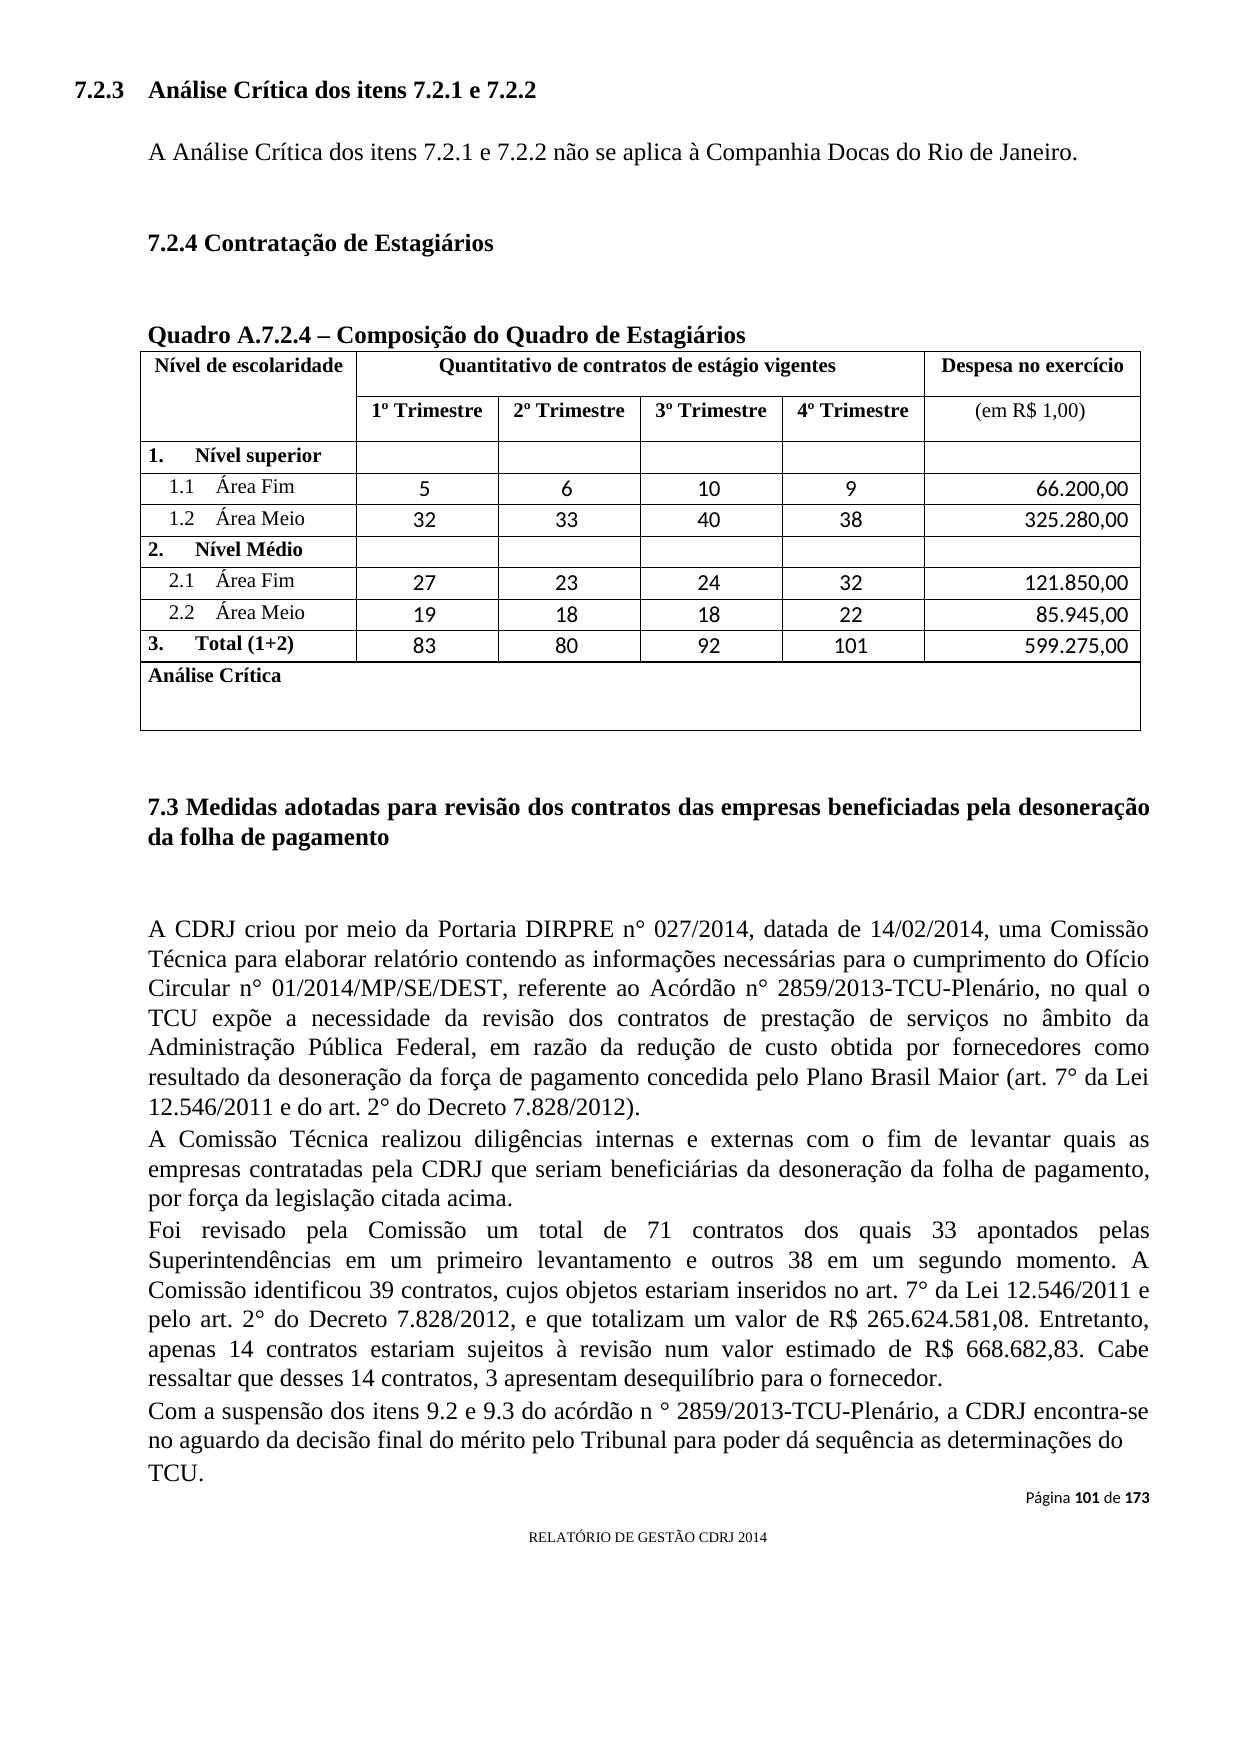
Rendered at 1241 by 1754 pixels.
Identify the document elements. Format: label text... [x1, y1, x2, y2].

text RELATÓRIO DE GESTÃO CDRJ 2014 [148, 1529, 1151, 1546]
table_cell 6 [499, 474, 640, 504]
table_cell 9 [783, 474, 924, 504]
table_cell 1. Nível superior [141, 442, 356, 473]
table_cell 85.945,00 [925, 600, 1140, 630]
table_cell 1.2 Área Meio [141, 505, 356, 536]
table_cell 101 [783, 631, 924, 661]
text Com a suspensão dos itens 9.2 e 9.3 do acórdão n ° 2859/2013-TCU-Plenário, a CDRJ encontra-se no aguardo da decisão final do mérito pelo Tribunal para poder dá sequência as determinações do [148, 1396, 1151, 1454]
table_cell 3. Total (1+2) [141, 631, 356, 661]
table_cell 23 [499, 568, 640, 598]
table_cell 2.2 Área Meio [141, 600, 356, 630]
table_cell [499, 537, 640, 567]
table_cell [924, 663, 1140, 730]
table_cell 1º Trimestre [357, 397, 498, 441]
table_cell [357, 442, 498, 473]
table_cell 24 [641, 568, 782, 598]
table_cell 121.850,00 [925, 568, 1140, 598]
table_cell 10 [641, 474, 782, 504]
text Página 101 de 173 [148, 1488, 1153, 1508]
text A Comissão Técnica realizou diligências internas e externas com o fim de levantar quais as empresas contratadas pela CDRJ que seriam beneficiárias da desoneração da folha de pagamento, por força da legislação citada acima. [148, 1124, 1151, 1212]
text 7.2.4 Contratação de Estagiários [147, 228, 1151, 257]
table_cell 2º Trimestre [499, 397, 640, 441]
table_cell [356, 663, 924, 730]
table_cell [641, 442, 782, 473]
table_cell 27 [357, 568, 498, 598]
table_cell [783, 537, 924, 567]
table_cell 32 [783, 568, 924, 598]
text 7.3 Medidas adotadas para revisão dos contratos das empresas beneficiadas pela desoneração da folha de pagamento [147, 792, 1151, 851]
table_cell 1.1 Área Fim [141, 474, 356, 504]
table_cell (em R$ 1,00) [925, 397, 1140, 441]
table_cell 22 [783, 600, 924, 630]
table_cell 5 [357, 474, 498, 504]
table_cell 38 [783, 505, 924, 536]
table_cell [925, 442, 1140, 473]
table_cell 33 [499, 505, 640, 536]
table_cell 325.280,00 [925, 505, 1140, 536]
text A CDRJ criou por meio da Portaria DIRPRE n° 027/2014, datada de 14/02/2014, uma Comissão Técnica para elaborar relatório contendo as informações necessárias para o cumprimento do Ofício Circular n° 01/2014/MP/SE/DEST, referente ao Acórdão n° 2859/2013-TCU-Plenário, no qual o TCU expõe a necessidade da revisão dos contratos de prestação de serviços no âmbito da Administração Pública Federal, em razão da redução de custo obtida por fornecedores como resultado da desoneração da força de pagamento concedida pelo Plano Brasil Maior (art. 7° da Lei 12.546/2011 e do art. 2° do Decreto 7.828/2012). [148, 914, 1151, 1120]
table_cell [357, 537, 498, 567]
table_cell 2. Nível Médio [141, 537, 356, 567]
text Quadro A.7.2.4 – Composição do Quadro de Estagiários [147, 320, 1151, 349]
text Foi revisado pela Comissão um total de 71 contratos dos quais 33 apontados pelas Superintendências em um primeiro levantamento e outros 38 em um segundo momento. A Comissão identificou 39 contratos, cujos objetos estariam inseridos no art. 7° da Lei 12.546/2011 e pelo art. 2° do Decreto 7.828/2012, e que totalizam um valor de R$ 265.624.581,08. Entretanto, apenas 14 contratos estariam sujeitos à revisão num valor estimado de R$ 668.682,83. Cabe ressaltar que desses 14 contratos, 3 apresentam desequilíbrio para o fornecedor. [148, 1216, 1151, 1392]
list Análise Crítica dos itens 7.2.1 e 7.2.2 [74, 75, 1151, 104]
text TCU. [148, 1458, 1151, 1487]
table_cell 18 [641, 600, 782, 630]
table_cell 80 [499, 631, 640, 661]
table_cell 92 [641, 631, 782, 661]
table_cell 3º Trimestre [641, 397, 782, 441]
table_cell Análise Crítica [141, 663, 356, 730]
table_cell 40 [641, 505, 782, 536]
table_cell 83 [357, 631, 498, 661]
table_cell 32 [357, 505, 498, 536]
table_cell [499, 442, 640, 473]
table_cell [641, 537, 782, 567]
table_cell 599.275,00 [925, 631, 1140, 661]
table_header Nível de escolaridade [141, 352, 356, 441]
table_cell 2.1 Área Fim [141, 568, 356, 598]
table_cell [925, 537, 1140, 567]
table_cell 66.200,00 [925, 474, 1140, 504]
table_cell 19 [357, 600, 498, 630]
table_header Quantitativo de contratos de estágio vigentes [357, 352, 924, 396]
table_cell 4º Trimestre [783, 397, 924, 441]
table_header Despesa no exercício [925, 352, 1140, 396]
table_cell 18 [499, 600, 640, 630]
text A Análise Crítica dos itens 7.2.1 e 7.2.2 não se aplica à Companhia Docas do Rio de Janeiro. [148, 137, 1151, 165]
table_cell [783, 442, 924, 473]
